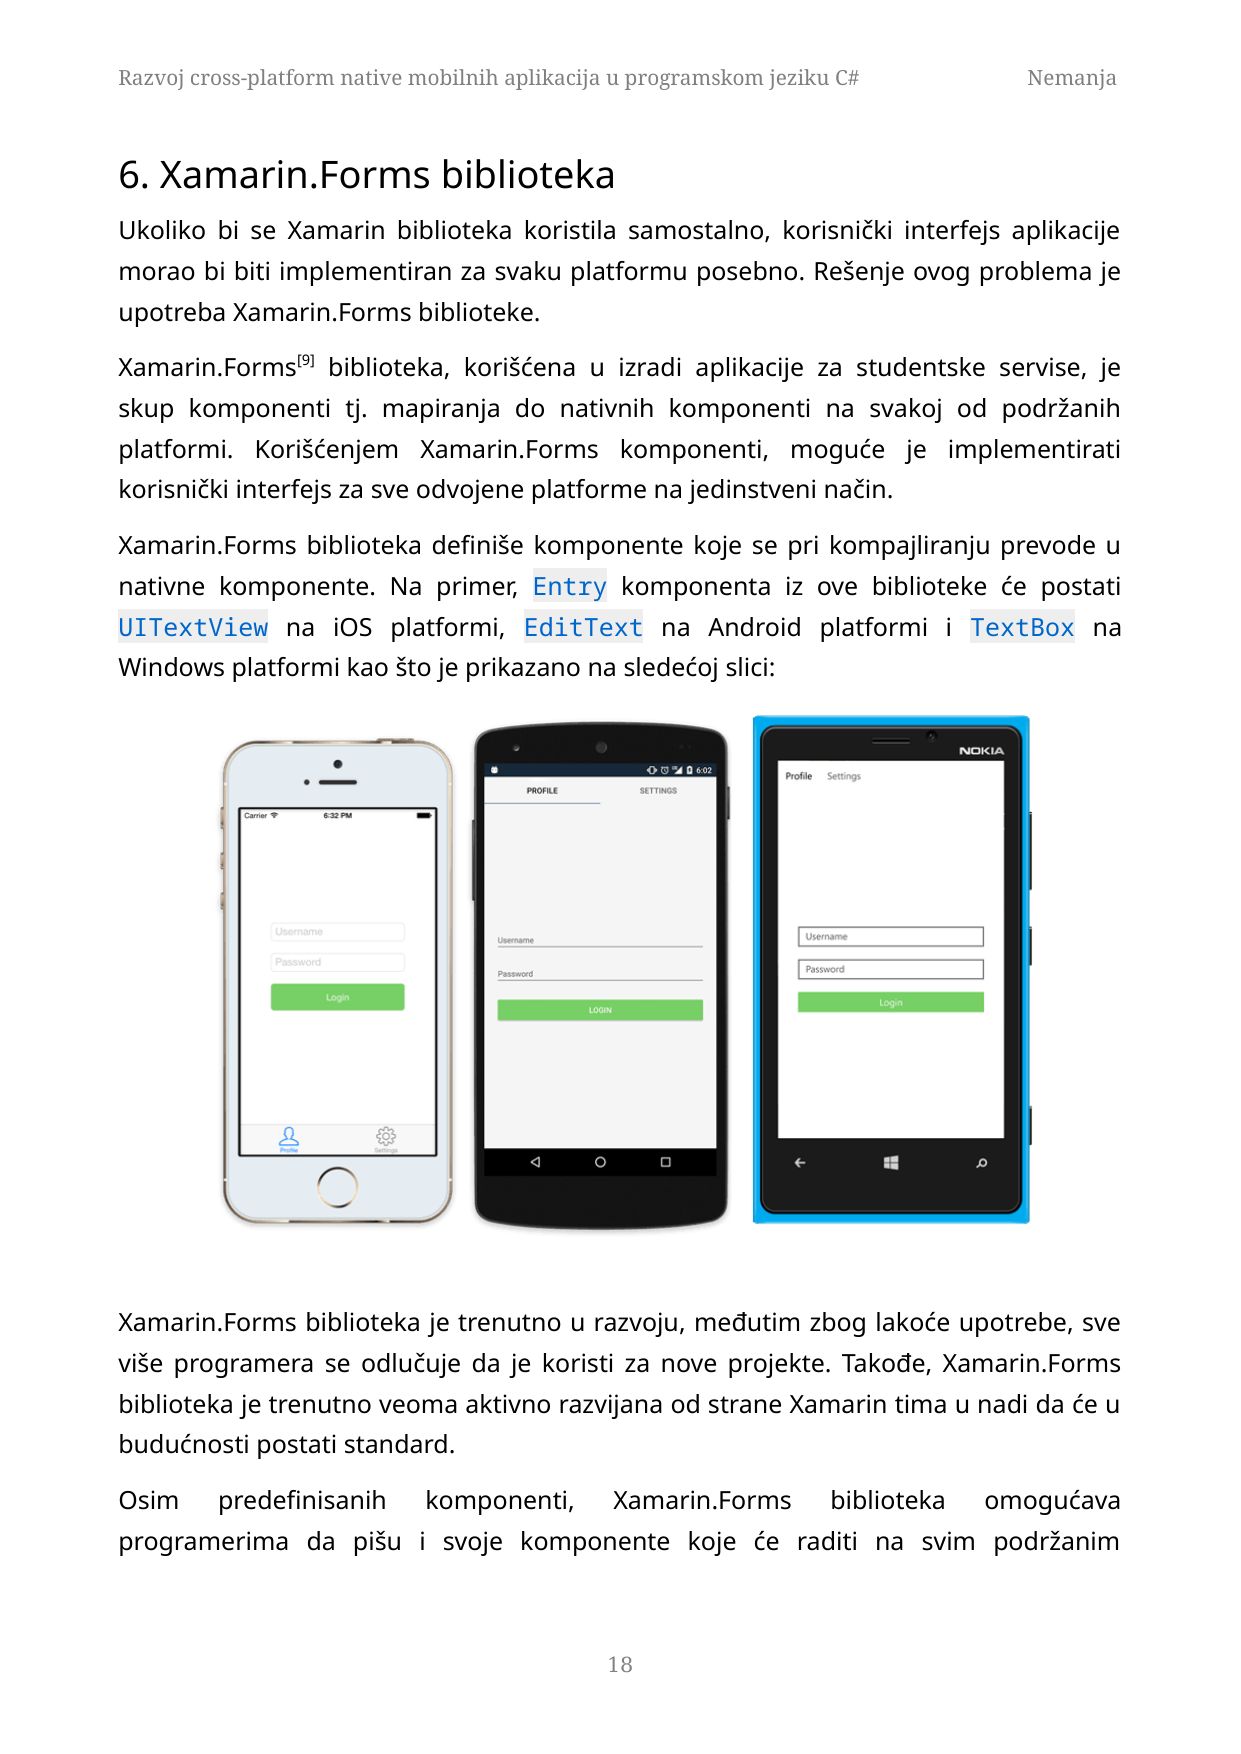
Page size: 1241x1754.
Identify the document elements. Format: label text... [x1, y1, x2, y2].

text Ukoliko bi se Xamarin biblioteka koristila samostalno, korisnički interfejs aplikacije morao bi biti implementiran za svaku platformu posebno. Rešenje ovog problema je upotreba Xamarin.Forms biblioteke. [118, 212, 1122, 328]
text Xamarin.Forms[9] biblioteka, korišćena u izradi aplikacije za studentske servise, je skup komponenti tj. mapiranja do nativnih komponenti na svakoj od podržanih platformi. Korišćenjem Xamarin.Forms komponenti, moguće je implementirati korisnički interfejs za sve odvojene platforme na jedinstveni način. [118, 349, 1122, 506]
subtitle 6. Xamarin.Forms biblioteka [118, 148, 1122, 200]
text Xamarin.Forms biblioteka definiše komponente koje se pri kompajliranju prevode u nativne komponente. Na primer, Entry komponenta iz ove biblioteke će postati UITextView na iOS platformi, EditText na Android platformi i TextBox na Windows platformi kao što je prikazano na sledećoj slici: [118, 527, 1122, 684]
picture [200, 705, 1040, 1243]
text Osim predefinisanih komponenti, Xamarin.Forms biblioteka omogućava programerima da pišu i svoje komponente koje će raditi na svim podržanim [118, 1483, 1122, 1557]
text Xamarin.Forms biblioteka je trenutno u razvoju, međutim zbog lakoće upotrebe, sve više programera se odlučuje da je koristi za nove projekte. Takođe, Xamarin.Forms biblioteka je trenutno veoma aktivno razvijana od strane Xamarin tima u nadi da će u budućnosti postati standard. [118, 1305, 1122, 1461]
